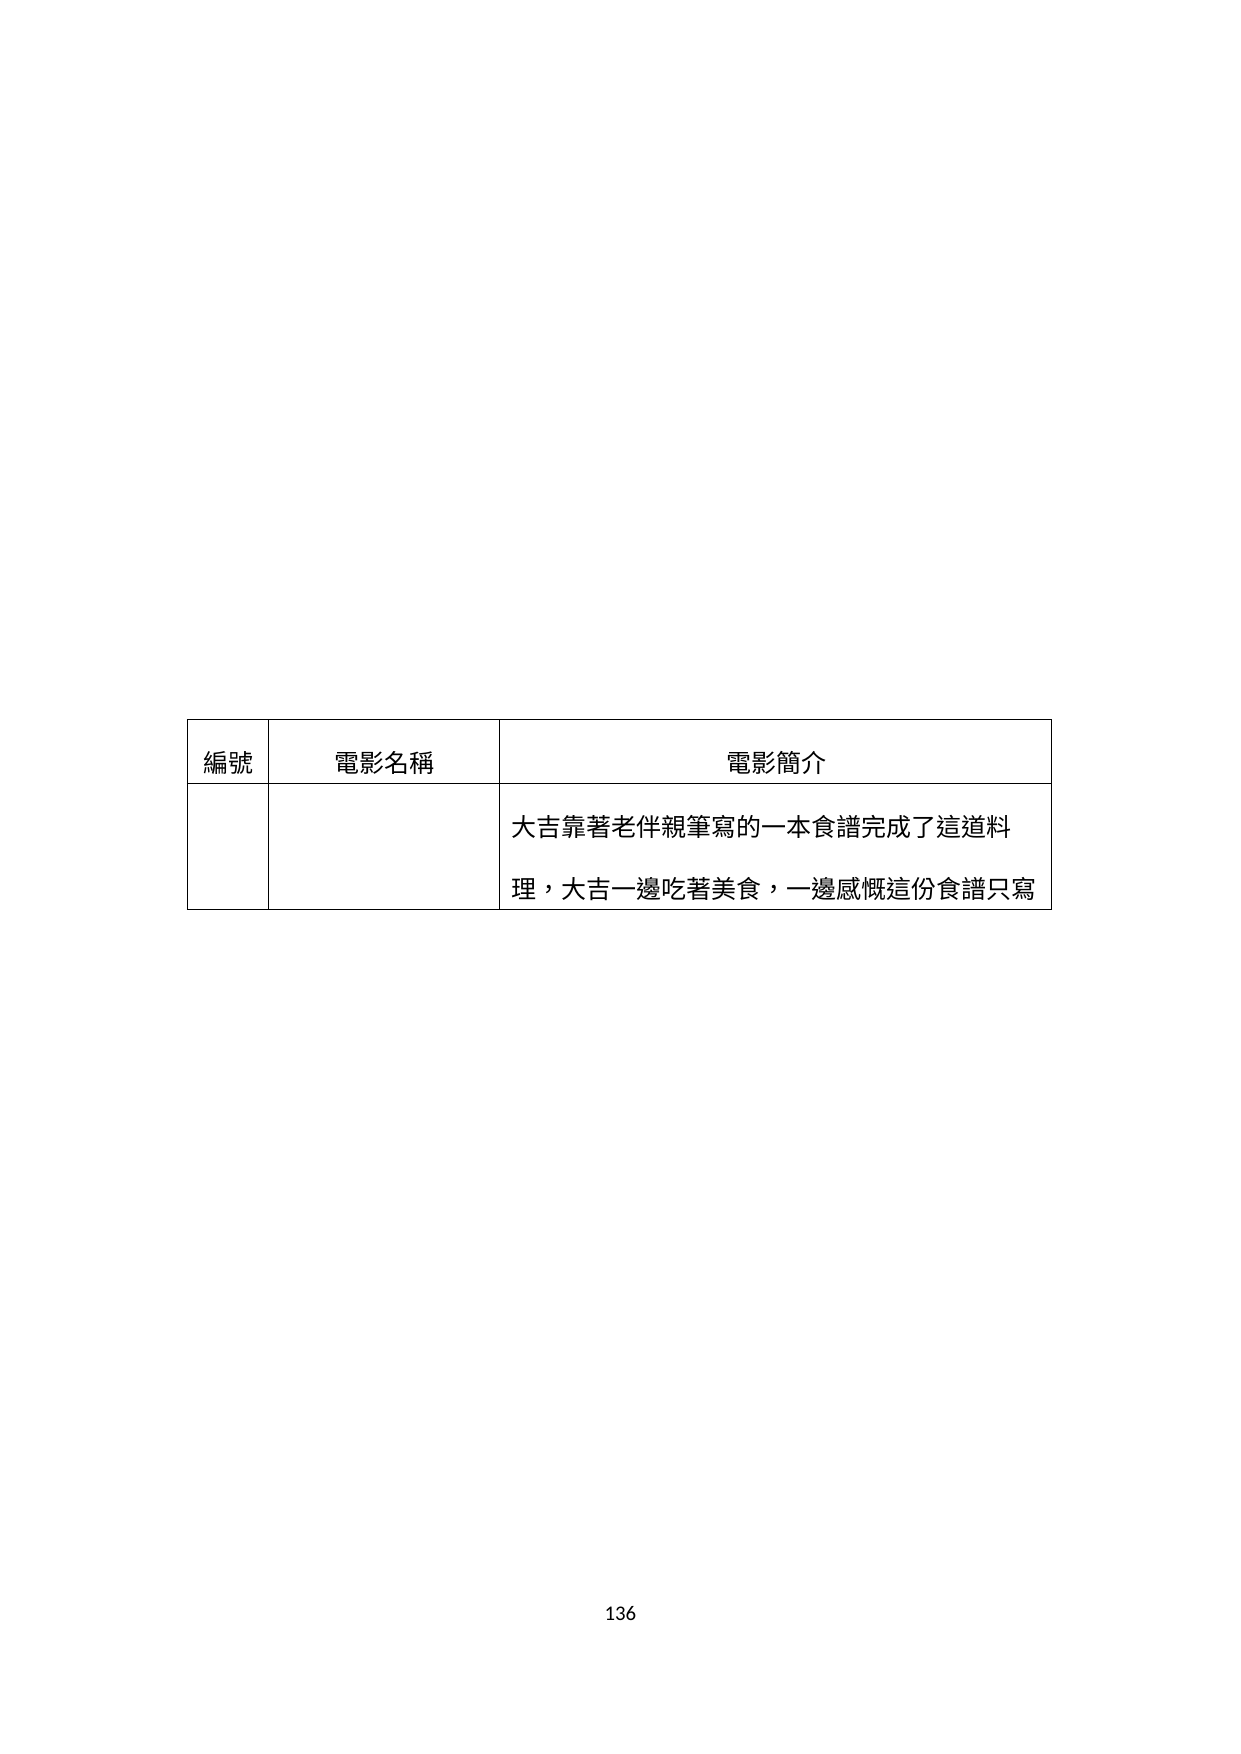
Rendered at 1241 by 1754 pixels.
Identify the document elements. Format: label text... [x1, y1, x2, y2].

table_header 電影簡介 [500, 720, 1051, 783]
table_cell 大吉靠著老伴親筆寫的一本食譜完成了這道料理，大吉一邊吃著美食，一邊感慨這份食譜只寫 [500, 784, 1051, 909]
table_header 編號 [188, 720, 268, 783]
table_header 電影名稱 [269, 720, 499, 783]
table_cell [188, 784, 268, 909]
table_cell [269, 784, 499, 909]
